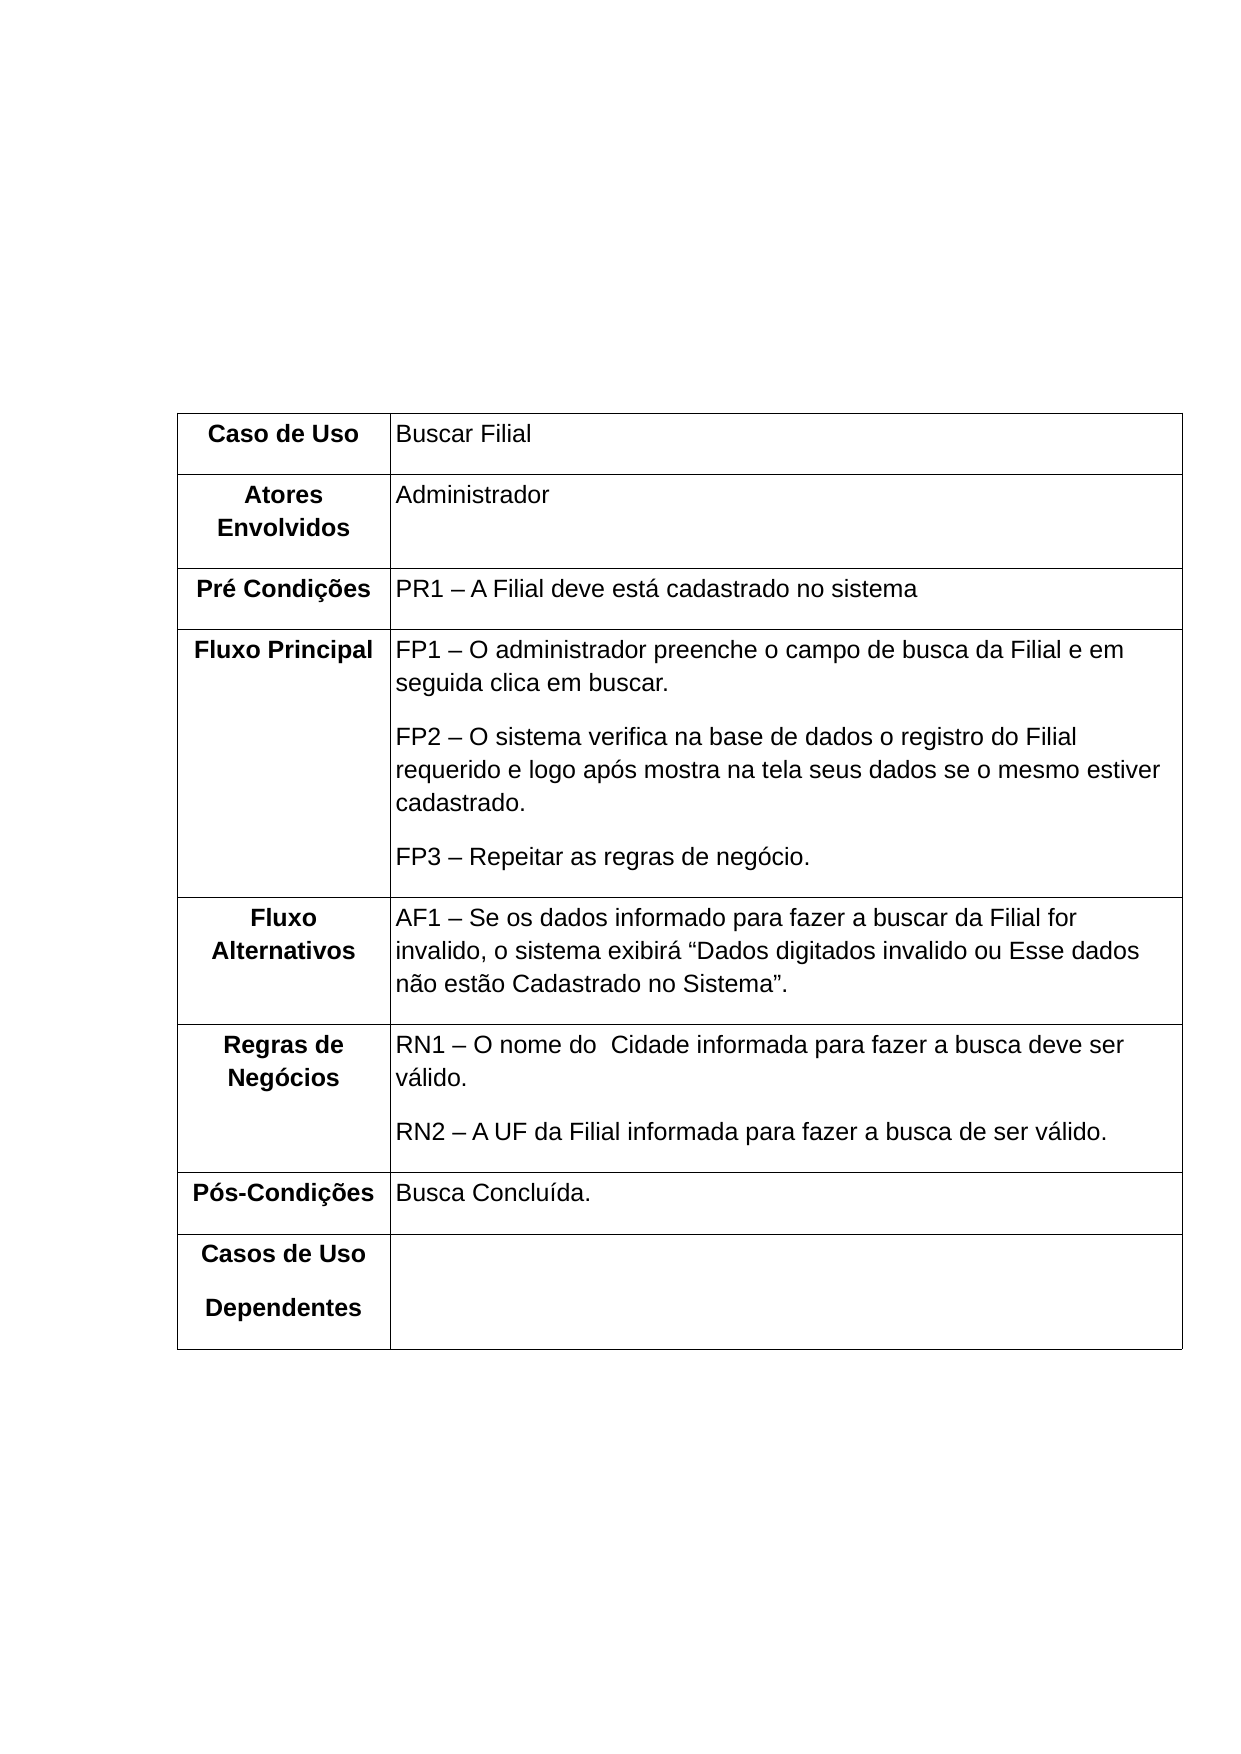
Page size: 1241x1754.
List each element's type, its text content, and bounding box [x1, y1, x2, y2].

table_cell FP1 – O administrador preenche o campo de busca da Filial e em seguida clica em buscar. FP2 – O sistema verifica na base de dados o registro do Filial requerido e logo após mostra na tela seus dados se o mesmo estiver cadastrado. FP3 – Repeitar as regras de negócio. [391, 630, 1182, 897]
table_header Buscar Filial [391, 414, 1182, 474]
table_cell [391, 1235, 1182, 1348]
table_cell Fluxo Alternativos [178, 898, 390, 1024]
table_cell Busca Concluída. [391, 1173, 1182, 1233]
table_cell RN1 – O nome do Cidade informada para fazer a busca deve ser válido. RN2 – A UF da Filial informada para fazer a busca de ser válido. [391, 1025, 1182, 1172]
table_cell Atores Envolvidos [178, 475, 390, 568]
table_cell Pós-Condições [178, 1173, 390, 1233]
table_header Caso de Uso [178, 414, 390, 474]
table_cell PR1 – A Filial deve está cadastrado no sistema [391, 569, 1182, 629]
table_cell Pré Condições [178, 569, 390, 629]
table_cell Regras de Negócios [178, 1025, 390, 1172]
table_cell Casos de Uso Dependentes [178, 1235, 390, 1348]
table_cell Fluxo Principal [178, 630, 390, 897]
table_cell Administrador [391, 475, 1182, 568]
table_cell AF1 – Se os dados informado para fazer a buscar da Filial for invalido, o sistema exibirá “Dados digitados invalido ou Esse dados não estão Cadastrado no Sistema”. [391, 898, 1182, 1024]
